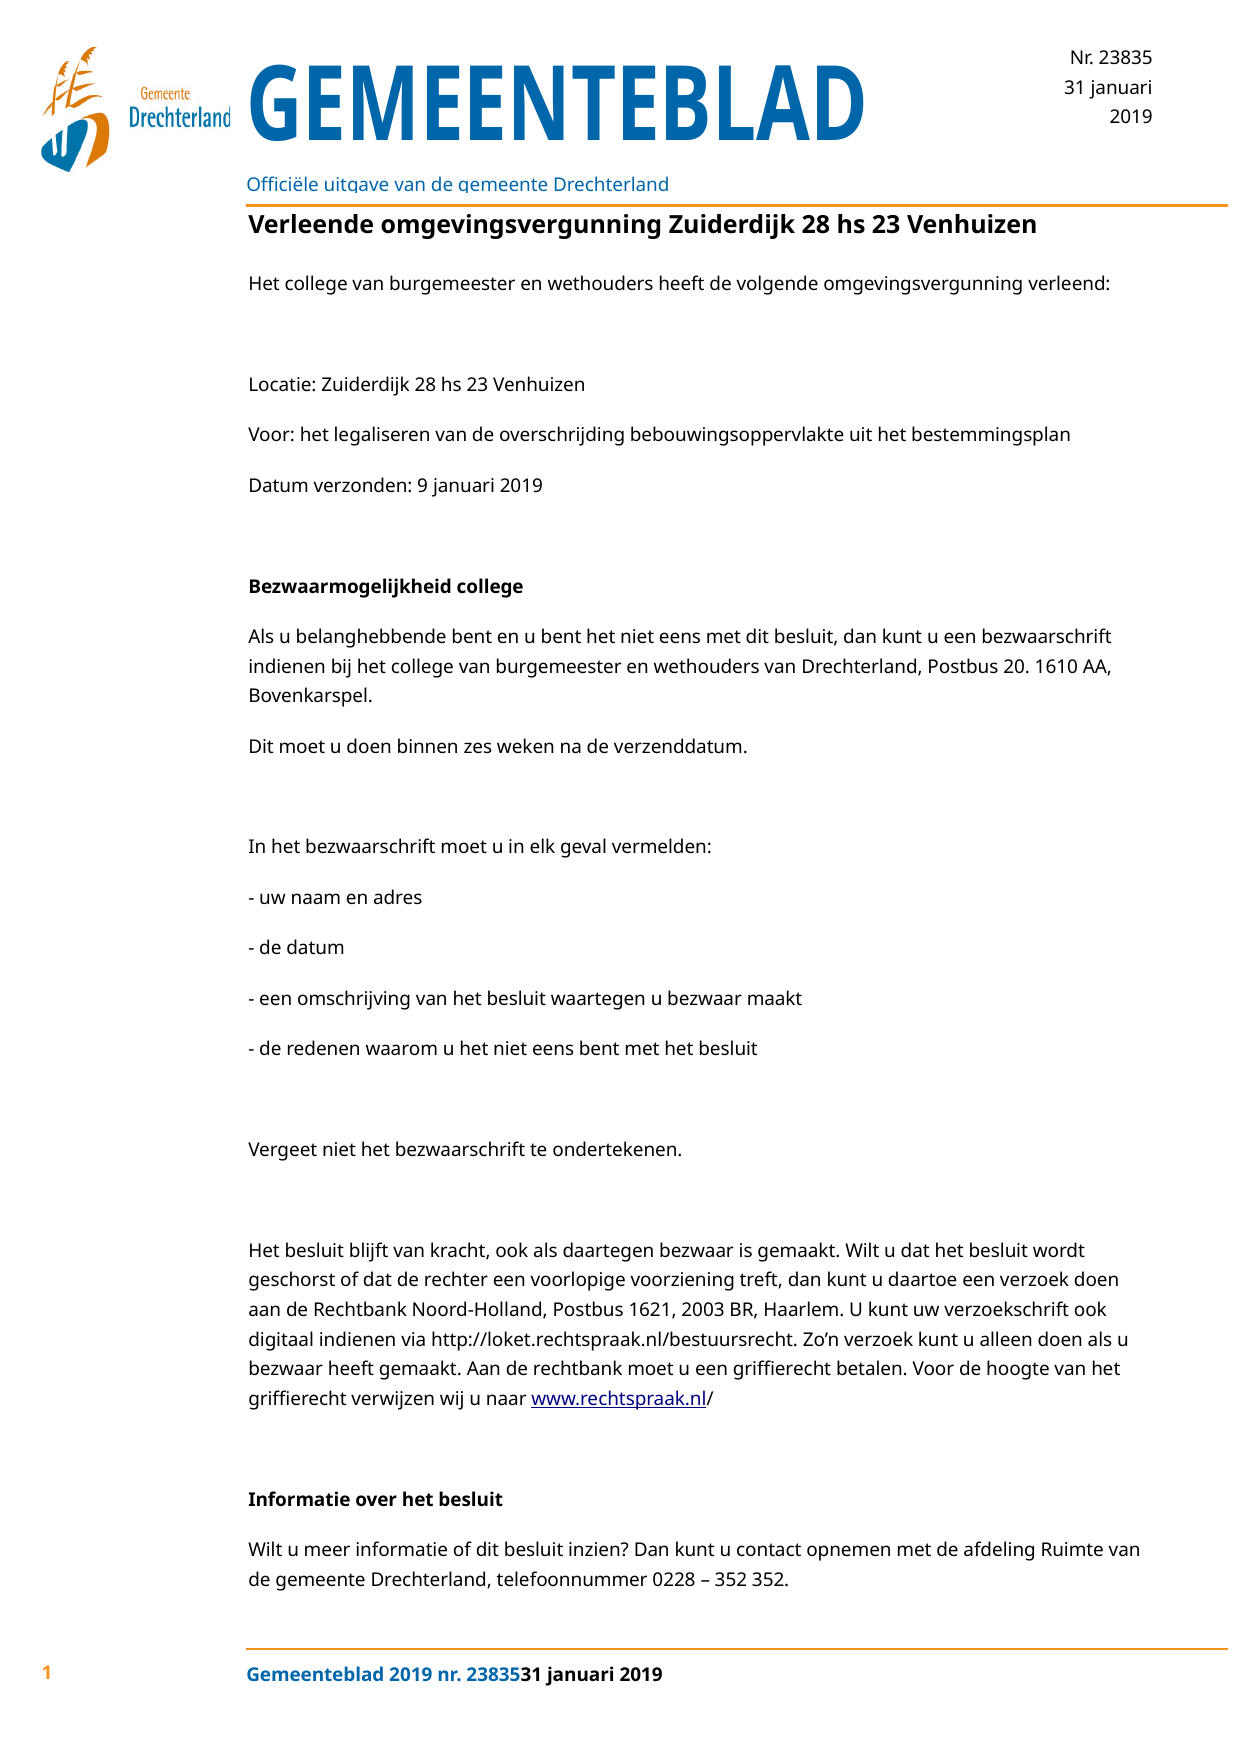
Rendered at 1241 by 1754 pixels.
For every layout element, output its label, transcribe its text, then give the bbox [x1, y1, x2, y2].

text Voor: het legaliseren van de overschrijding bebouwingsoppervlakte uit het bestemmingsplan [248, 422, 1152, 447]
text Vergeet niet het bezwaarschrift te ondertekenen. [248, 1136, 1152, 1162]
picture [226, 115, 231, 124]
text Datum verzonden: 9 januari 2019 [248, 472, 1152, 498]
text Informatie over het besluit [248, 1486, 1152, 1511]
text - uw naam en adres [248, 884, 1152, 910]
text Locatie: Zuiderdijk 28 hs 23 Venhuizen [248, 371, 1152, 397]
text Als u belanghebbende bent en u bent het niet eens met dit besluit, dan kunt u een bezwaarschrift indienen bij het college van burgemeester en wethouders van Drechterland, Postbus 20. 1610 AA, Bovenkarspel. [248, 623, 1152, 708]
text Wilt u meer informatie of dit besluit inzien? Dan kunt u contact opnemen met de afdeling Ruimte van de gemeente Drechterland, telefoonnummer 0228 – 352 352. [248, 1536, 1152, 1591]
text Het college van burgemeester en wethouders heeft de volgende omgevingsvergunning verleend: [248, 270, 1152, 296]
text Het besluit blijft van kracht, ook als daartegen bezwaar is gemaakt. Wilt u dat het besluit wordt geschorst of dat de rechter een voorlopige voorziening treft, dan kunt u daartoe een verzoek doen aan de Rechtbank Noord-Holland, Postbus 1621, 2003 BR, Haarlem. U kunt uw verzoekschrift ook digitaal indienen via http://loket.rechtspraak.nl/bestuursrecht. Zo’n verzoek kunt u alleen doen als u bezwaar heeft gemaakt. Aan de rechtbank moet u een griffierecht betalen. Voor de hoogte van het griffierecht verwijzen wij u naar www.rechtspraak.nl/ [248, 1237, 1152, 1411]
text In het bezwaarschrift moet u in elk geval vermelden: [248, 834, 1152, 859]
picture [41, 158, 64, 172]
text Dit moet u doen binnen zes weken na de verzenddatum. [248, 733, 1152, 758]
text - de datum [248, 934, 1152, 960]
text - een omschrijving van het besluit waartegen u bezwaar maakt [248, 985, 1152, 1011]
text - de redenen waarom u het niet eens bent met het besluit [248, 1035, 1152, 1061]
picture [41, 47, 231, 172]
text Bezwaarmogelijkheid college [248, 573, 1152, 598]
text Verleende omgevingsvergunning Zuiderdijk 28 hs 23 Venhuizen [248, 207, 1152, 241]
